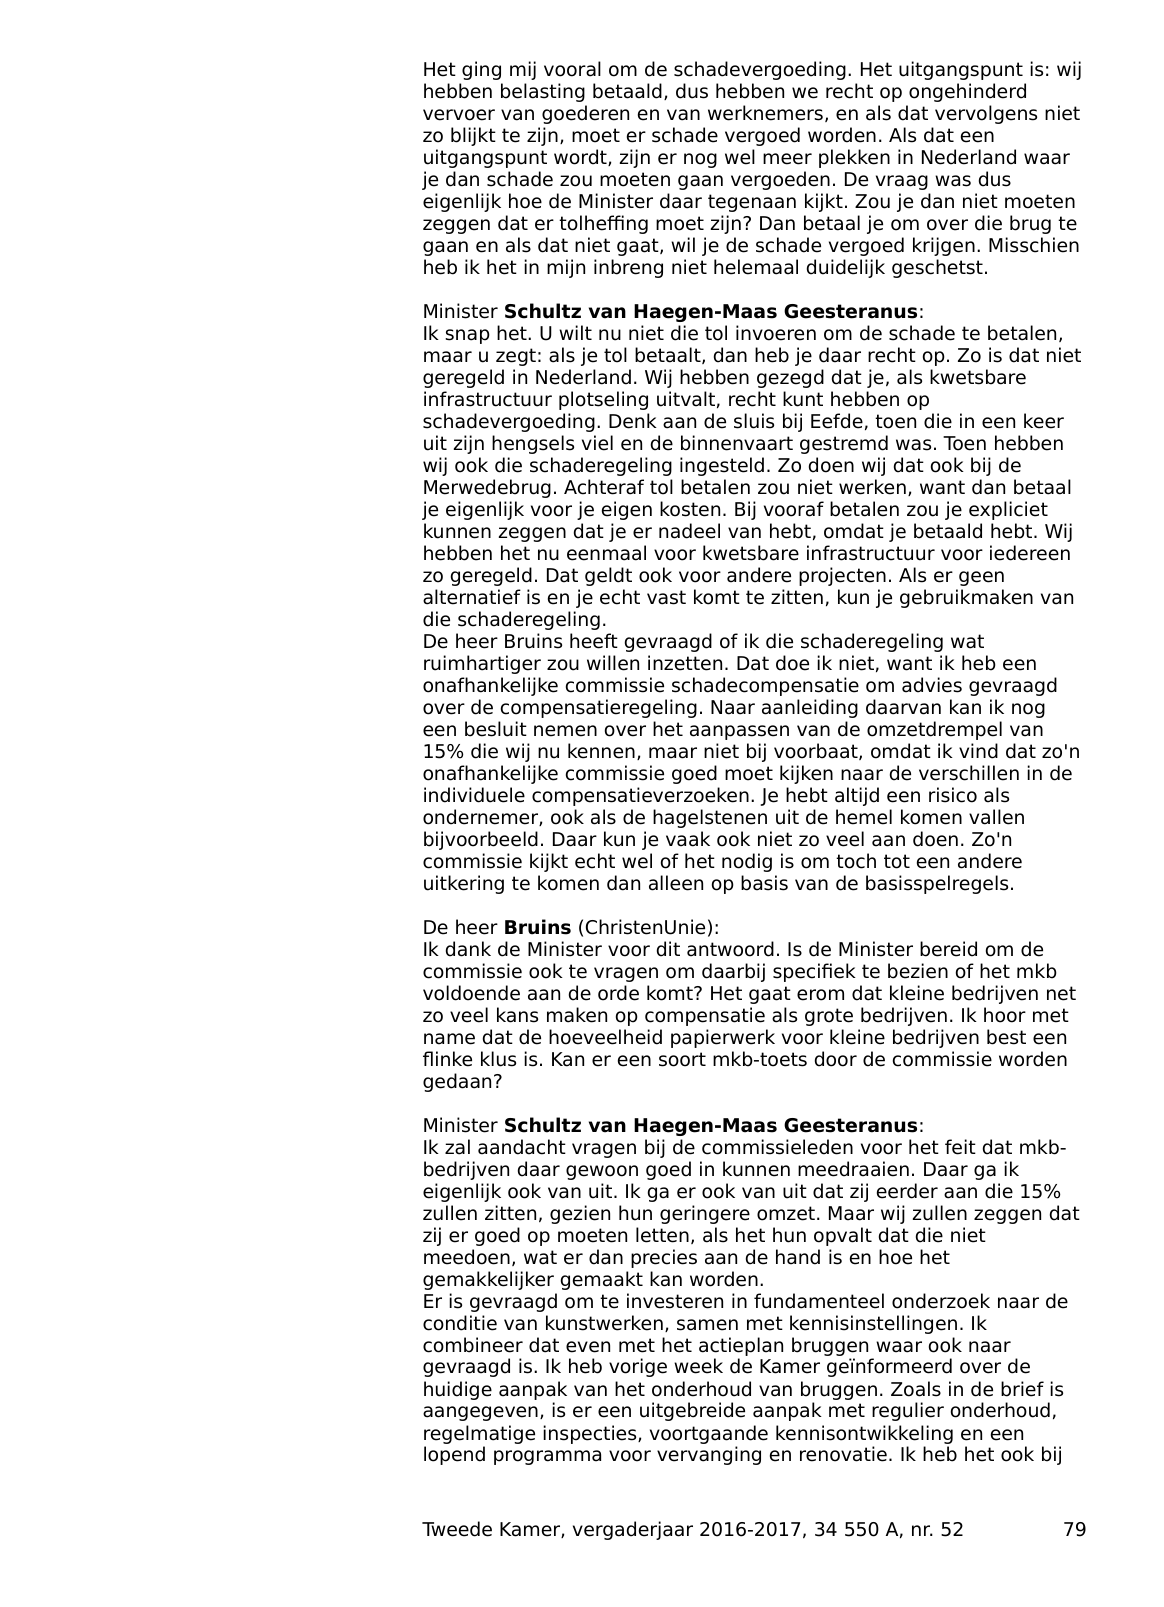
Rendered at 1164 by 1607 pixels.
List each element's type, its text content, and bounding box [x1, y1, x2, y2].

text Ik zal aandacht vragen bij de commissieleden voor het feit dat mkb-bedrijven daar gewoon goed in kunnen meedraaien. Daar ga ik eigenlijk ook van uit. Ik ga er ook van uit dat zij eerder aan die 15% zullen zitten, gezien hun geringere omzet. Maar wij zullen zeggen dat zij er goed op moeten letten, als het hun opvalt dat die niet meedoen, wat er dan precies aan de hand is en hoe het gemakkelijker gemaakt kan worden. [422, 1137, 1087, 1291]
text De heer Bruins (ChristenUnie): [422, 917, 1087, 939]
text Ik dank de Minister voor dit antwoord. Is de Minister bereid om de commissie ook te vragen om daarbij specifiek te bezien of het mkb voldoende aan de orde komt? Het gaat erom dat kleine bedrijven net zo veel kans maken op compensatie als grote bedrijven. Ik hoor met name dat de hoeveelheid papierwerk voor kleine bedrijven best een flinke klus is. Kan er een soort mkb-toets door de commissie worden gedaan? [422, 939, 1087, 1092]
text De heer Bruins heeft gevraagd of ik die schaderegeling wat ruimhartiger zou willen inzetten. Dat doe ik niet, want ik heb een onafhankelijke commissie schadecompensatie om advies gevraagd over de compensatieregeling. Naar aanleiding daarvan kan ik nog een besluit nemen over het aanpassen van de omzetdrempel van 15% die wij nu kennen, maar niet bij voorbaat, omdat ik vind dat zo'n onafhankelijke commissie goed moet kijken naar de verschillen in de individuele compensatieverzoeken. Je hebt altijd een risico als ondernemer, ook als de hagelstenen uit de hemel komen vallen bijvoorbeeld. Daar kun je vaak ook niet zo veel aan doen. Zo'n commissie kijkt echt wel of het nodig is om toch tot een andere uitkering te komen dan alleen op basis van de basisspelregels. [422, 631, 1087, 894]
text Minister Schultz van Haegen-Maas Geesteranus: [422, 301, 1087, 323]
text Er is gevraagd om te investeren in fundamenteel onderzoek naar de conditie van kunstwerken, samen met kennisinstellingen. Ik combineer dat even met het actieplan bruggen waar ook naar gevraagd is. Ik heb vorige week de Kamer geïnformeerd over de huidige aanpak van het onderhoud van bruggen. Zoals in de brief is aangegeven, is er een uitgebreide aanpak met regulier onderhoud, regelmatige inspecties, voortgaande kennisontwikkeling en een lopend programma voor vervanging en renovatie. Ik heb het ook bij [422, 1291, 1087, 1466]
text Het ging mij vooral om de schadevergoeding. Het uitgangspunt is: wij hebben belasting betaald, dus hebben we recht op ongehinderd vervoer van goederen en van werknemers, en als dat vervolgens niet zo blijkt te zijn, moet er schade vergoed worden. Als dat een uitgangspunt wordt, zijn er nog wel meer plekken in Nederland waar je dan schade zou moeten gaan vergoeden. De vraag was dus eigenlijk hoe de Minister daar tegenaan kijkt. Zou je dan niet moeten zeggen dat er tolheffing moet zijn? Dan betaal je om over die brug te gaan en als dat niet gaat, wil je de schade vergoed krijgen. Misschien heb ik het in mijn inbreng niet helemaal duidelijk geschetst. [422, 59, 1087, 279]
text Ik snap het. U wilt nu niet die tol invoeren om de schade te betalen, maar u zegt: als je tol betaalt, dan heb je daar recht op. Zo is dat niet geregeld in Nederland. Wij hebben gezegd dat je, als kwetsbare infrastructuur plotseling uitvalt, recht kunt hebben op schadevergoeding. Denk aan de sluis bij Eefde, toen die in een keer uit zijn hengsels viel en de binnenvaart gestremd was. Toen hebben wij ook die schaderegeling ingesteld. Zo doen wij dat ook bij de Merwedebrug. Achteraf tol betalen zou niet werken, want dan betaal je eigenlijk voor je eigen kosten. Bij vooraf betalen zou je expliciet kunnen zeggen dat je er nadeel van hebt, omdat je betaald hebt. Wij hebben het nu eenmaal voor kwetsbare infrastructuur voor iedereen zo geregeld. Dat geldt ook voor andere projecten. Als er geen alternatief is en je echt vast komt te zitten, kun je gebruikmaken van die schaderegeling. [422, 323, 1087, 631]
text Minister Schultz van Haegen-Maas Geesteranus: [422, 1115, 1087, 1137]
